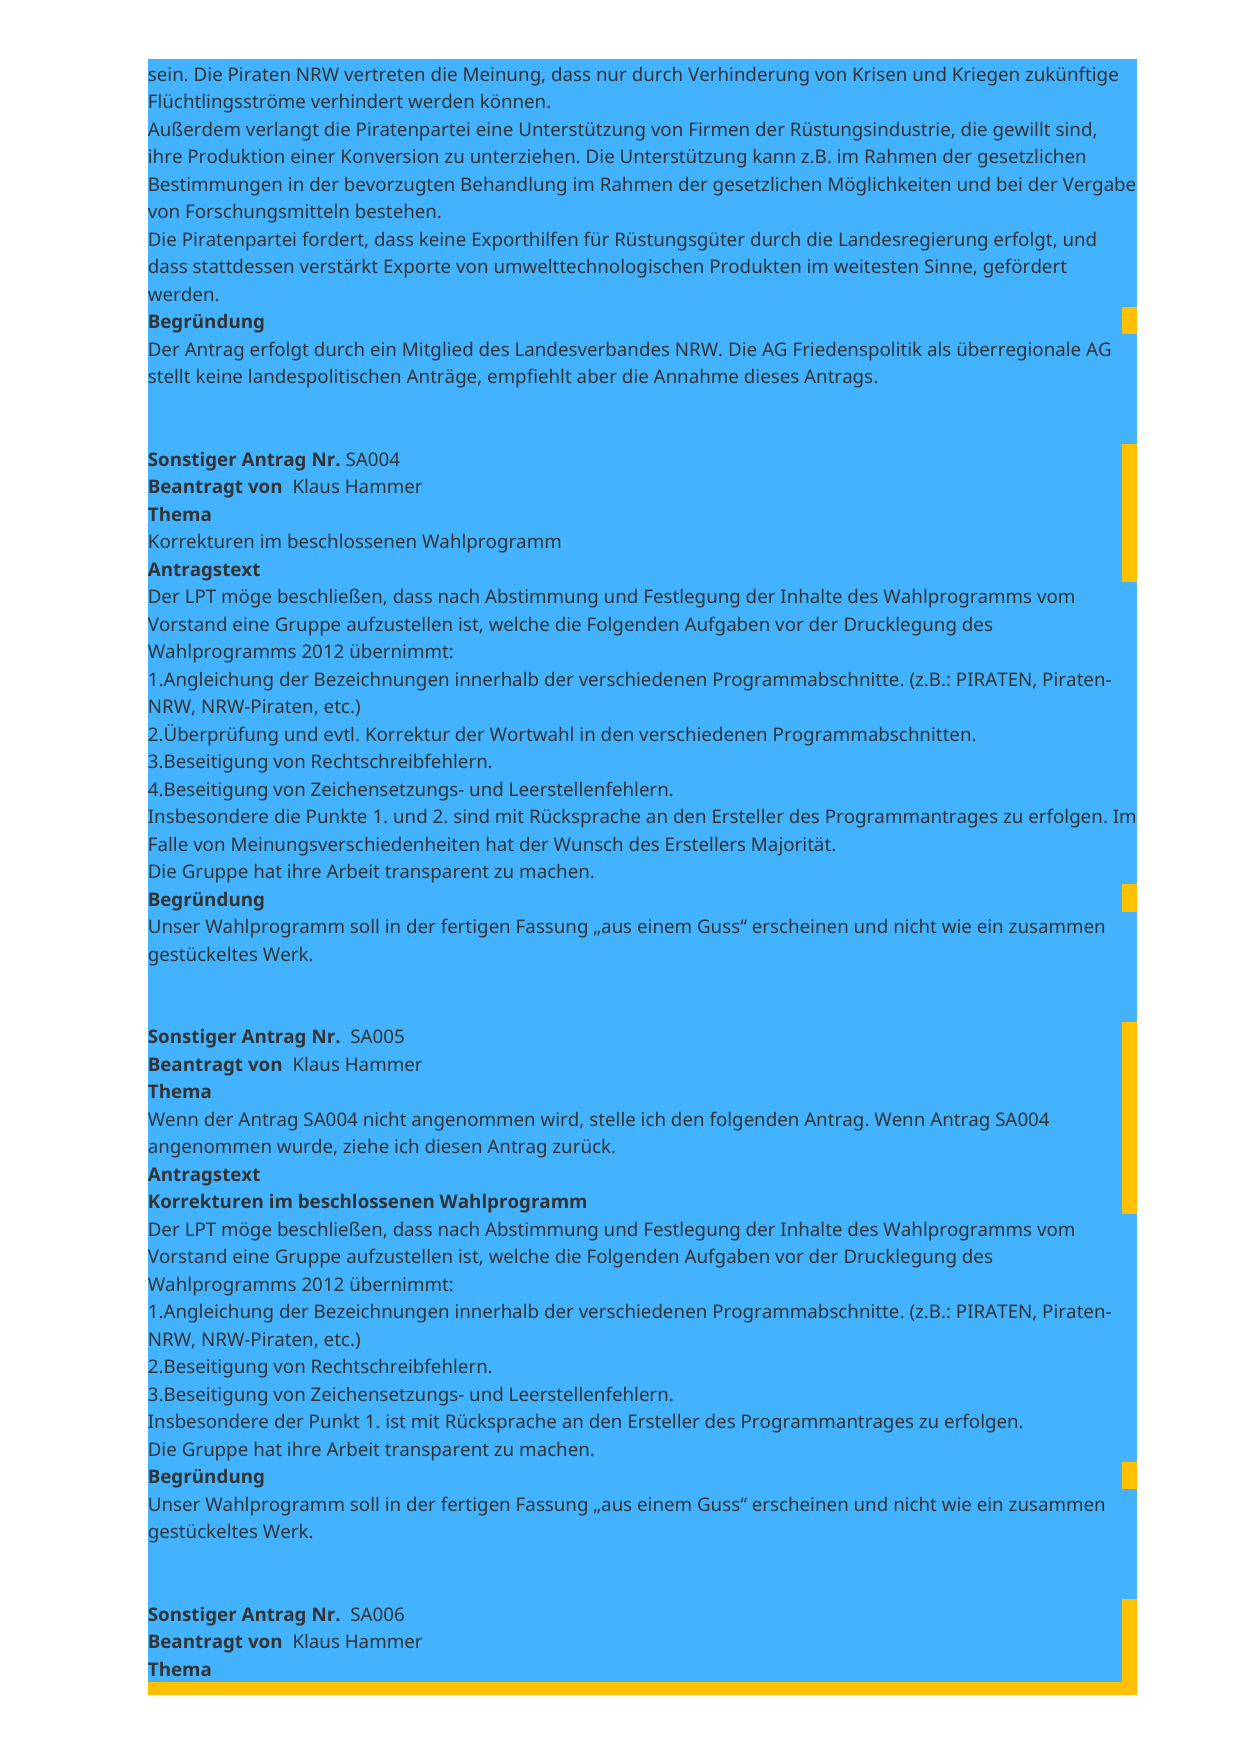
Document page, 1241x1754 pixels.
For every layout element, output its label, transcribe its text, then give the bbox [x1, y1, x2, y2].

text Thema [148, 1654, 1122, 1682]
text Die Gruppe hat ihre Arbeit transparent zu machen. [148, 857, 1137, 884]
text Begründung [148, 307, 1122, 334]
text Unser Wahlprogramm soll in der fertigen Fassung „aus einem Guss“ erscheinen und nicht wie ein zusammen gestückeltes Werk. [148, 1489, 1137, 1544]
text Thema [148, 499, 1122, 527]
text Thema [148, 1077, 1122, 1104]
text Korrekturen im beschlossenen Wahlprogramm [148, 527, 1122, 554]
text Der Antrag erfolgt durch ein Mitglied des Landesverbandes NRW. Die AG Friedenspolitik als überregionale AG stellt keine landespolitischen Anträge, empfiehlt aber die Annahme dieses Antrags. [148, 334, 1137, 389]
text Begründung [148, 1462, 1122, 1489]
text 1.Angleichung der Bezeichnungen innerhalb der verschiedenen Programmabschnitte. (z.B.: PIRATEN, Piraten-NRW, NRW-Piraten, etc.) 2.Überprüfung und evtl. Korrektur der Wortwahl in den verschiedenen Programmabschnitten. 3.Beseitigung von Rechtschreibfehlern. 4.Beseitigung von Zeichensetzungs- und Leerstellenfehlern. [148, 664, 1137, 802]
text Beantragt von Klaus Hammer [148, 1627, 1122, 1654]
text Sonstiger Antrag Nr. SA006 [148, 1599, 1122, 1627]
text Die Piratenpartei fordert, dass keine Exporthilfen für Rüstungsgüter durch die Landesregierung erfolgt, und dass stattdessen verstärkt Exporte von umwelttechnologischen Produkten im weitesten Sinne, gefördert werden. [148, 224, 1137, 307]
text Insbesondere die Punkte 1. und 2. sind mit Rücksprache an den Ersteller des Programmantrages zu erfolgen. Im Falle von Meinungsverschiedenheiten hat der Wunsch des Erstellers Majorität. [148, 802, 1137, 857]
text Insbesondere der Punkt 1. ist mit Rücksprache an den Ersteller des Programmantrages zu erfolgen. [148, 1407, 1137, 1434]
text 1.Angleichung der Bezeichnungen innerhalb der verschiedenen Programmabschnitte. (z.B.: PIRATEN, Piraten-NRW, NRW-Piraten, etc.) 2.Beseitigung von Rechtschreibfehlern. 3.Beseitigung von Zeichensetzungs- und Leerstellenfehlern. [148, 1297, 1137, 1407]
text Antragstext [148, 554, 1122, 582]
text Der LPT möge beschließen, dass nach Abstimmung und Festlegung der Inhalte des Wahlprogramms vom Vorstand eine Gruppe aufzustellen ist, welche die Folgenden Aufgaben vor der Drucklegung des Wahlprogramms 2012 übernimmt: [148, 1214, 1137, 1297]
text Antragstext [148, 1159, 1122, 1187]
text Beantragt von Klaus Hammer [148, 472, 1122, 499]
text Der LPT möge beschließen, dass nach Abstimmung und Festlegung der Inhalte des Wahlprogramms vom Vorstand eine Gruppe aufzustellen ist, welche die Folgenden Aufgaben vor der Drucklegung des Wahlprogramms 2012 übernimmt: [148, 582, 1137, 664]
text Sonstiger Antrag Nr. SA005 [148, 1022, 1122, 1049]
text Begründung [148, 884, 1122, 912]
text Sonstiger Antrag Nr. SA004 [148, 444, 1122, 472]
text Beantragt von Klaus Hammer [148, 1049, 1122, 1077]
text Unser Wahlprogramm soll in der fertigen Fassung „aus einem Guss“ erscheinen und nicht wie ein zusammen gestückeltes Werk. [148, 912, 1137, 967]
text Wenn der Antrag SA004 nicht angenommen wird, stelle ich den folgenden Antrag. Wenn Antrag SA004 angenommen wurde, ziehe ich diesen Antrag zurück. [148, 1104, 1122, 1159]
text Die Gruppe hat ihre Arbeit transparent zu machen. [148, 1434, 1137, 1462]
text sein. Die Piraten NRW vertreten die Meinung, dass nur durch Verhinderung von Krisen und Kriegen zukünftige Flüchtlingsströme verhindert werden können. [148, 59, 1137, 114]
text Außerdem verlangt die Piratenpartei eine Unterstützung von Firmen der Rüstungsindustrie, die gewillt sind, ihre Produktion einer Konversion zu unterziehen. Die Unterstützung kann z.B. im Rahmen der gesetzlichen Bestimmungen in der bevorzugten Behandlung im Rahmen der gesetzlichen Möglichkeiten und bei der Vergabe von Forschungsmitteln bestehen. [148, 114, 1137, 224]
text Korrekturen im beschlossenen Wahlprogramm [148, 1187, 1122, 1214]
